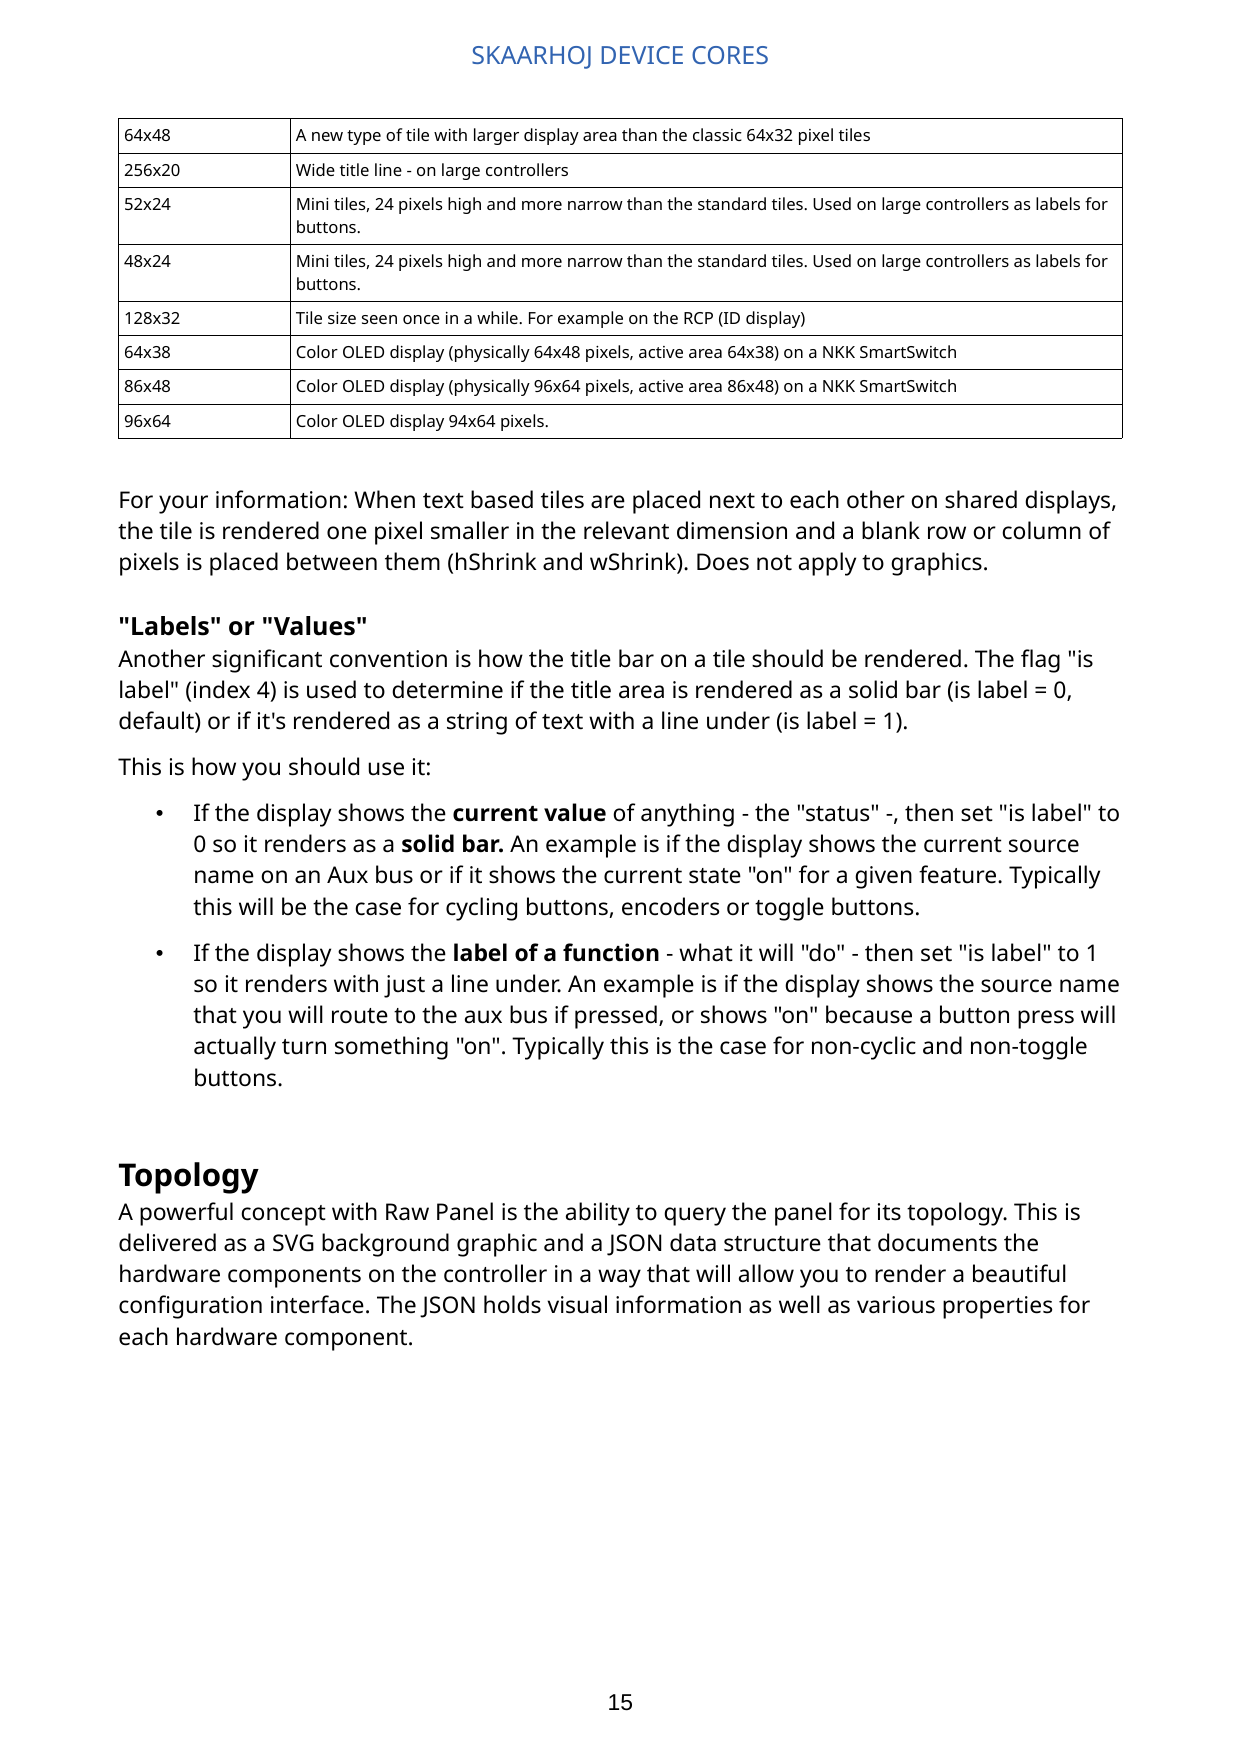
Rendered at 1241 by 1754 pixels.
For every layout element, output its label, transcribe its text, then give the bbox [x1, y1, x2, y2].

table_cell Color OLED display (physically 96x64 pixels, active area 86x48) on a NKK SmartSwitch [291, 370, 1122, 403]
table_cell Color OLED display 94x64 pixels. [291, 405, 1122, 438]
text Another significant convention is how the title bar on a tile should be rendered. The flag "is label" (index 4) is used to determine if the title area is rendered as a solid bar (is label = 0, default) or if it's rendered as a string of text with a line under (is label = 1). [118, 643, 1122, 736]
text For your information: When text based tiles are placed next to each other on shared displays, the tile is rendered one pixel smaller in the relevant dimension and a blank row or column of pixels is placed between them (hShrink and wShrink). Does not apply to graphics. [118, 484, 1122, 577]
text This is how you should use it: [118, 751, 1122, 782]
subtitle "Labels" or "Values" [118, 609, 1122, 643]
list If the display shows the label of a function - what it will "do" - then set "is label" to 1 so it renders with just a line under. An example is if the display shows the source name that you will route to the aux bus if pressed, or shows "on" because a button press will actually turn something "on". Typically this is the case for non-cyclic and non-toggle buttons. [156, 936, 1122, 1093]
table_cell 48x24 [119, 245, 290, 301]
table_cell 64x38 [119, 336, 290, 369]
text A powerful concept with Raw Panel is the ability to query the panel for its topology. This is delivered as a SVG background graphic and a JSON data structure that documents the hardware components on the controller in a way that will allow you to render a beautiful configuration interface. The JSON holds visual information as well as various properties for each hardware component. [118, 1196, 1122, 1352]
list If the display shows the current value of anything - the "status" -, then set "is label" to 0 so it renders as a solid bar. An example is if the display shows the current source name on an Aux bus or if it shows the current state "on" for a given feature. Typically this will be the case for cycling buttons, encoders or toggle buttons. [156, 797, 1122, 922]
table_cell 128x32 [119, 302, 290, 335]
table_cell Mini tiles, 24 pixels high and more narrow than the standard tiles. Used on large controllers as labels for buttons. [291, 245, 1122, 301]
table_cell Mini tiles, 24 pixels high and more narrow than the standard tiles. Used on large controllers as labels for buttons. [291, 188, 1122, 244]
table_cell Tile size seen once in a while. For example on the RCP (ID display) [291, 302, 1122, 335]
table_cell 86x48 [119, 370, 290, 403]
table_cell 64x48 [119, 119, 290, 152]
table_cell 96x64 [119, 405, 290, 438]
table_cell Wide title line - on large controllers [291, 154, 1122, 187]
subtitle Topology [118, 1153, 1122, 1196]
table_cell A new type of tile with larger display area than the classic 64x32 pixel tiles [291, 119, 1122, 152]
table_cell 52x24 [119, 188, 290, 244]
table_cell 256x20 [119, 154, 290, 187]
table_cell Color OLED display (physically 64x48 pixels, active area 64x38) on a NKK SmartSwitch [291, 336, 1122, 369]
